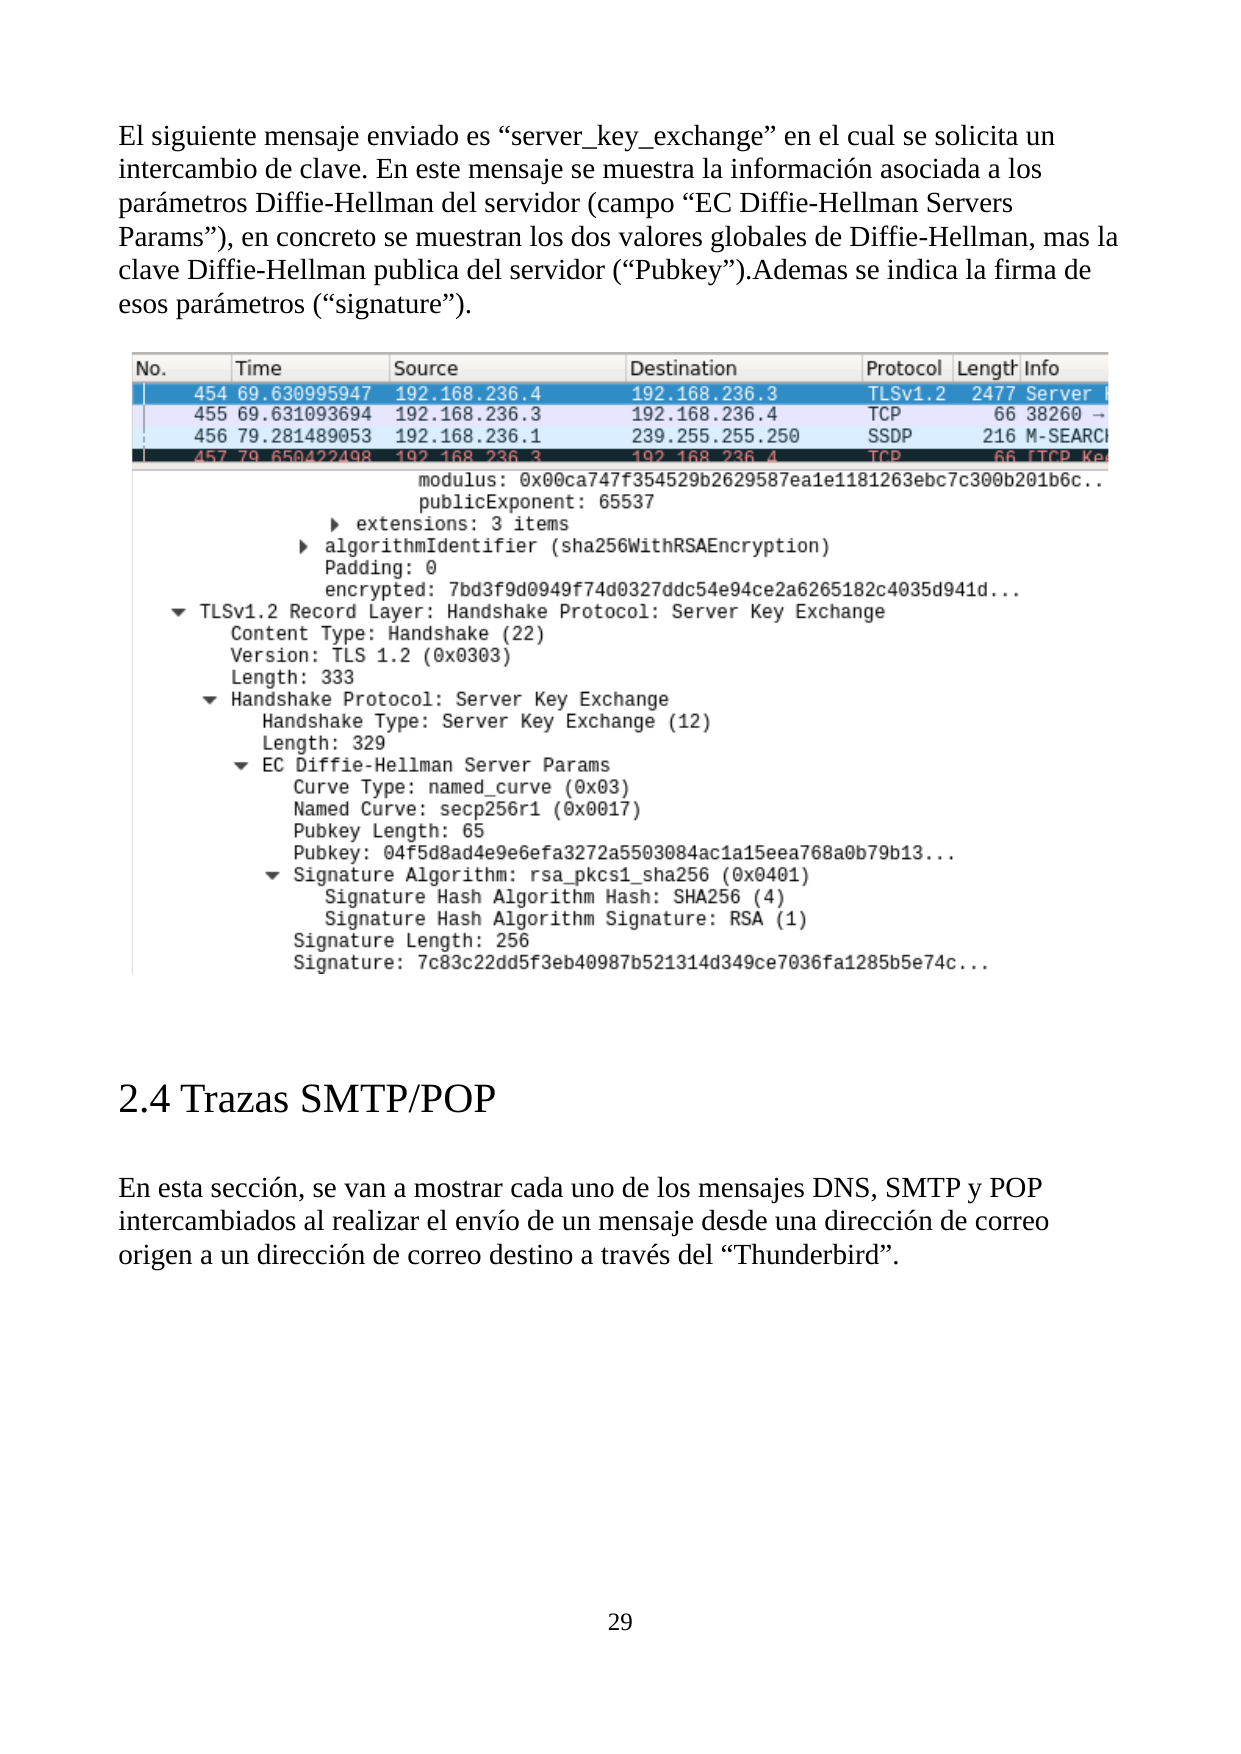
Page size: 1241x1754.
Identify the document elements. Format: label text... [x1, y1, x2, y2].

text El siguiente mensaje enviado es “server_key_exchange” en el cual se solicita un intercambio de clave. En este mensaje se muestra la información asociada a los parámetros Diffie-Hellman del servidor (campo “EC Diffie-Hellman Servers Params”), en concreto se muestran los dos valores globales de Diffie-Hellman, mas la clave Diffie-Hellman publica del servidor (“Pubkey”).Ademas se indica la firma de esos parámetros (“signature”). [118, 118, 1122, 319]
text 2.4 Trazas SMTP/POP [118, 1074, 1122, 1122]
picture [131, 352, 1109, 974]
text En esta sección, se van a mostrar cada uno de los mensajes DNS, SMTP y POP intercambiados al realizar el envío de un mensaje desde una dirección de correo origen a un dirección de correo destino a través del “Thunderbird”. [118, 1170, 1122, 1270]
